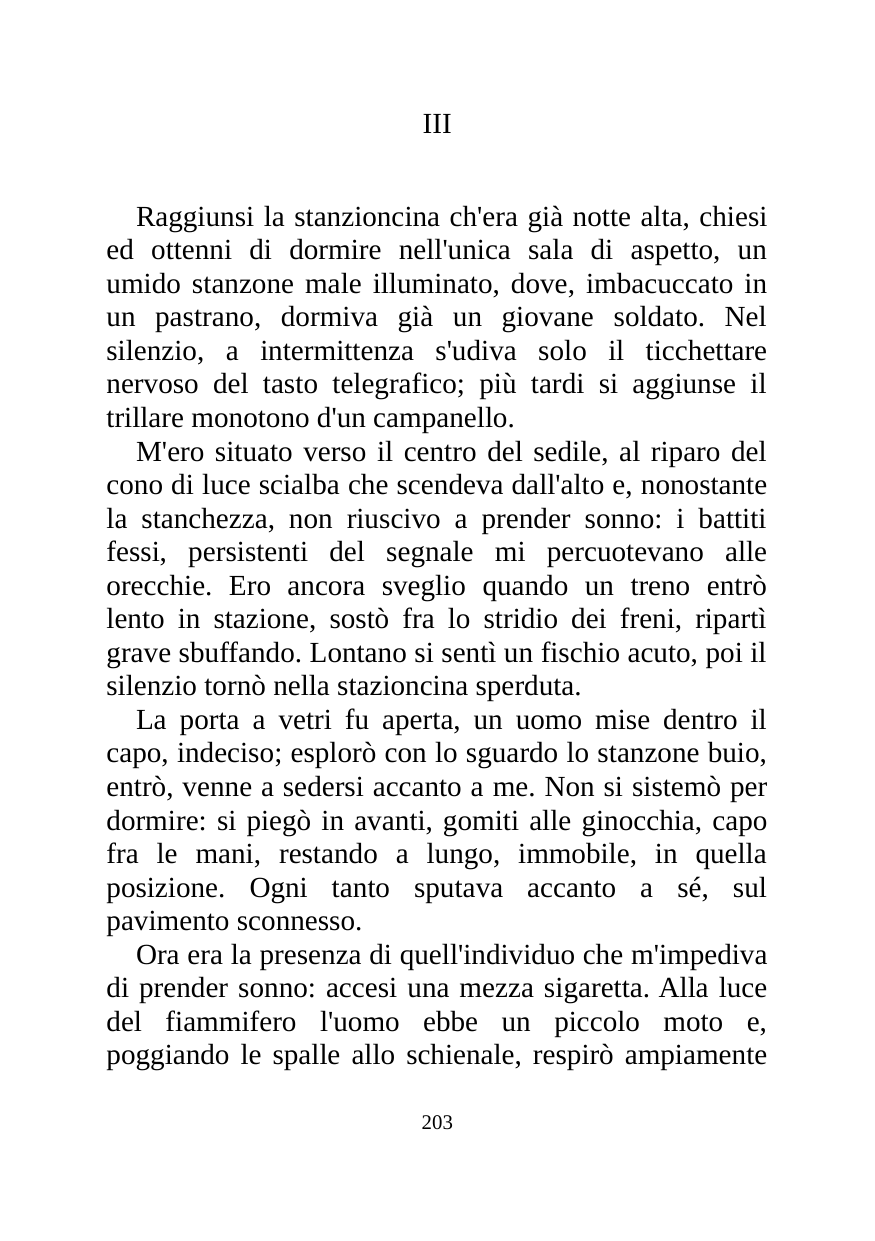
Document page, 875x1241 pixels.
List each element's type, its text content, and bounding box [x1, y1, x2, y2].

text Raggiunsi la stanzioncina ch'era già notte alta, chiesi ed ottenni di dormire nell'unica sala di aspetto, un umido stanzone male illuminato, dove, imbacuccato in un pastrano, dormiva già un giovane soldato. Nel silenzio, a intermittenza s'udiva solo il ticchettare nervoso del tasto telegrafico; più tardi si aggiunse il trillare monotono d'un campanello. [106, 199, 768, 434]
text La porta a vetri fu aperta, un uomo mise dentro il capo, indeciso; esplorò con lo sguardo lo stanzone buio, entrò, venne a sedersi accanto a me. Non si sistemò per dormire: si piegò in avanti, gomiti alle ginocchia, capo fra le mani, restando a lungo, immobile, in quella posizione. Ogni tanto sputava accanto a sé, sul pavimento sconnesso. [106, 702, 768, 937]
text III [106, 106, 768, 140]
text Ora era la presenza di quell'individuo che m'impediva di prender sonno: accesi una mezza sigaretta. Alla luce del fiammifero l'uomo ebbe un piccolo moto e, poggiando le spalle allo schienale, respirò ampiamente [106, 937, 768, 1071]
text M'ero situato verso il centro del sedile, al riparo del cono di luce scialba che scendeva dall'alto e, nonostante la stanchezza, non riuscivo a prender sonno: i battiti fessi, persistenti del segnale mi percuotevano alle orecchie. Ero ancora sveglio quando un treno entrò lento in stazione, sostò fra lo stridio dei freni, ripartì grave sbuffando. Lontano si sentì un fischio acuto, poi il silenzio tornò nella stazioncina sperduta. [106, 434, 768, 702]
